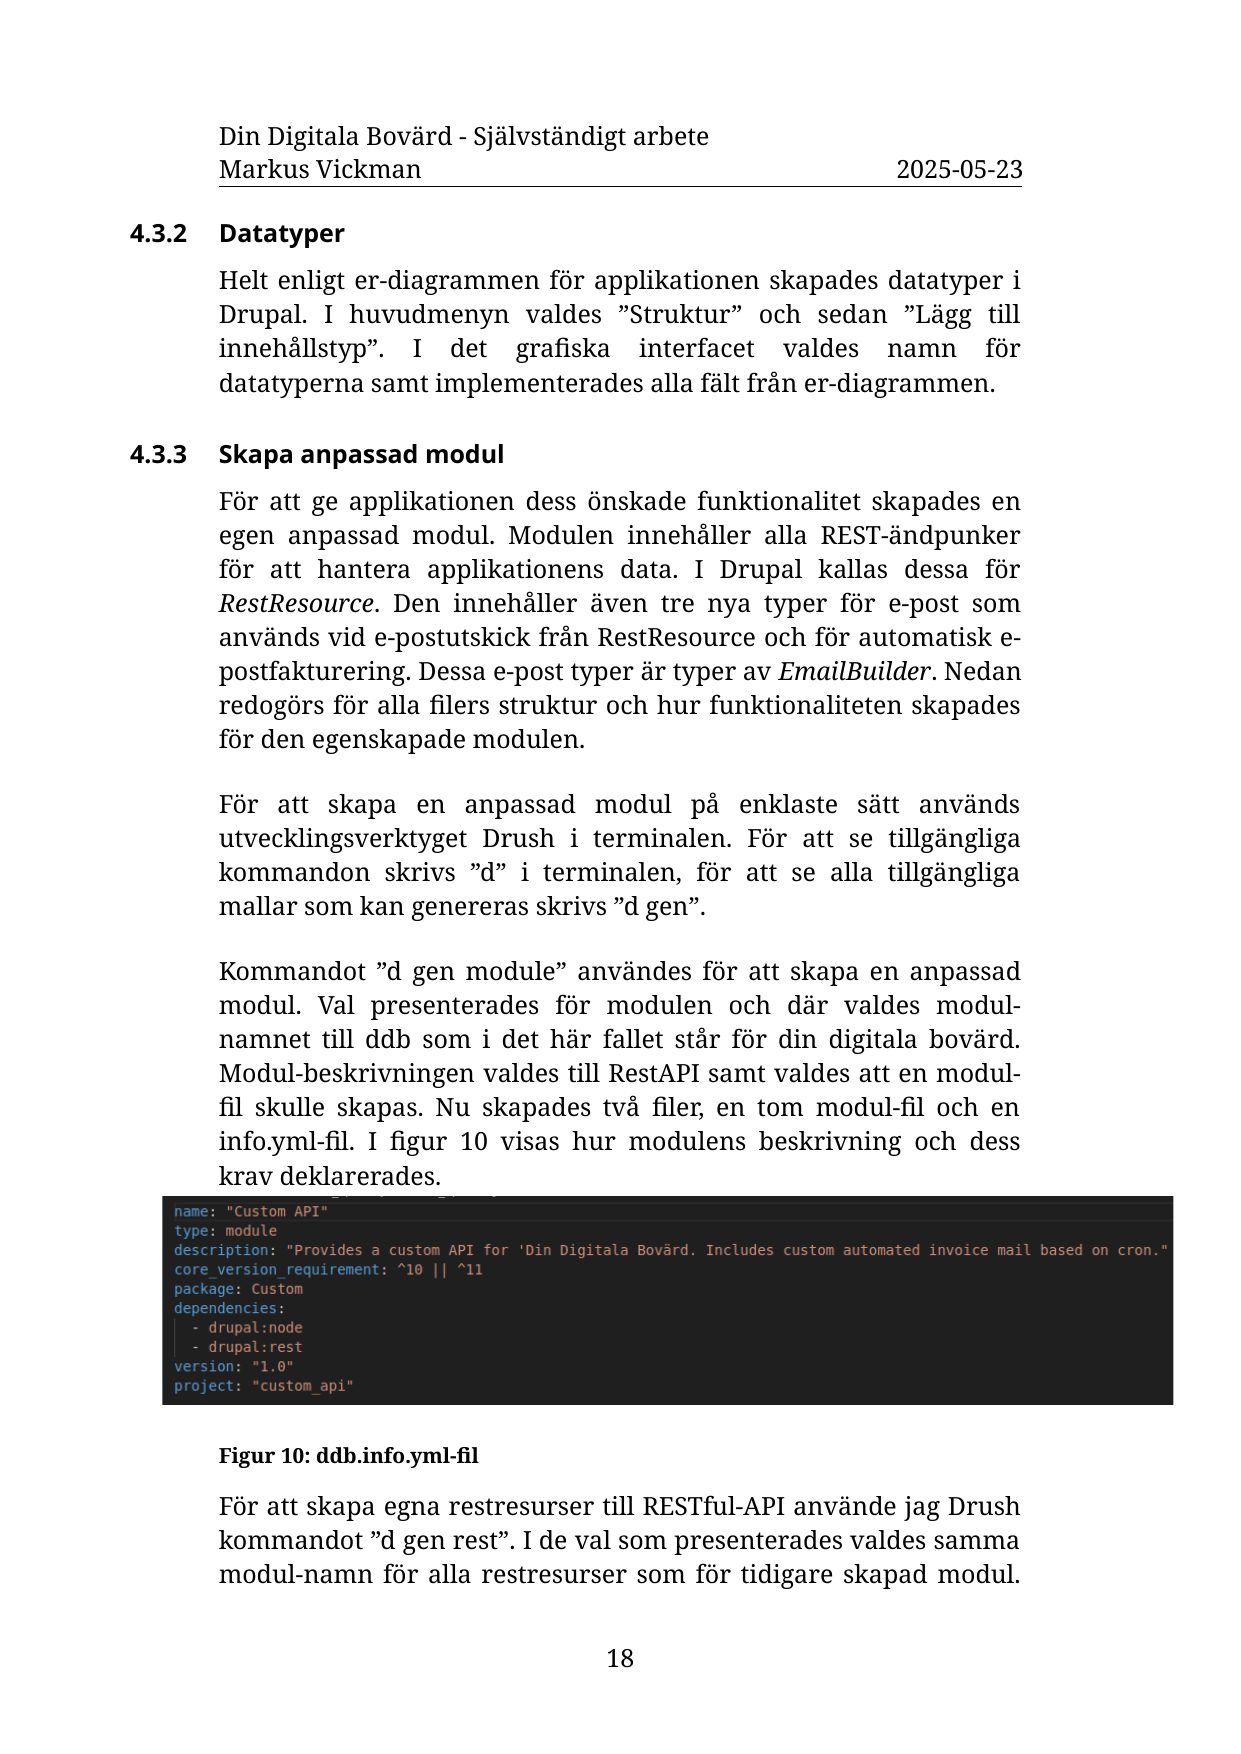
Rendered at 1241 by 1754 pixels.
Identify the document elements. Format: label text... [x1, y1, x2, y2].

text För att skapa egna restresurser till RESTful-API använde jag Drush kommandot ”d gen rest”. I de val som presenterades valdes samma modul-namn för alla restresurser som för tidigare skapad modul. [218, 1488, 1022, 1591]
text Helt enligt er-diagrammen för applikationen skapades datatyper i Drupal. I huvudmenyn valdes ”Struktur” och sedan ”Lägg till innehållstyp”. I det grafiska interfacet valdes namn för datatyperna samt implementerades alla fält från er-diagrammen. [218, 263, 1022, 399]
text Kommandot ”d gen module” användes för att skapa en anpassad modul. Val presenterades för modulen och där valdes modul-namnet till ddb som i det här fallet står för din digitala bovärd. Modul-beskrivningen valdes till RestAPI samt valdes att en modul-fil skulle skapas. Nu skapades två filer, en tom modul-fil och en info.yml-fil. I figur 10 visas hur modulens beskrivning och dess krav deklarerades. [218, 954, 1022, 1192]
picture [162, 1196, 1174, 1405]
text För att ge applikationen dess önskade funktionalitet skapades en egen anpassad modul. Modulen innehåller alla REST-ändpunker för att hantera applikationens data. I Drupal kallas dessa för RestResource. Den innehåller även tre nya typer för e-post som används vid e-postutskick från RestResource och för automatisk e-postfakturering. Dessa e-post typer är typer av EmailBuilder. Nedan redogörs för alla filers struktur och hur funktionaliteten skapades för den egenskapade modulen. [218, 483, 1022, 756]
text Figur 10: ddb.info.yml-fil [218, 1405, 1022, 1470]
subtitle Datatyper [130, 216, 1022, 250]
text För att skapa en anpassad modul på enklaste sätt används utvecklingsverktyget Drush i terminalen. För att se tillgängliga kommandon skrivs ”d” i terminalen, för att se alla tillgängliga mallar som kan genereras skrivs ”d gen”. [218, 787, 1022, 923]
subtitle Skapa anpassad modul [130, 436, 1022, 471]
